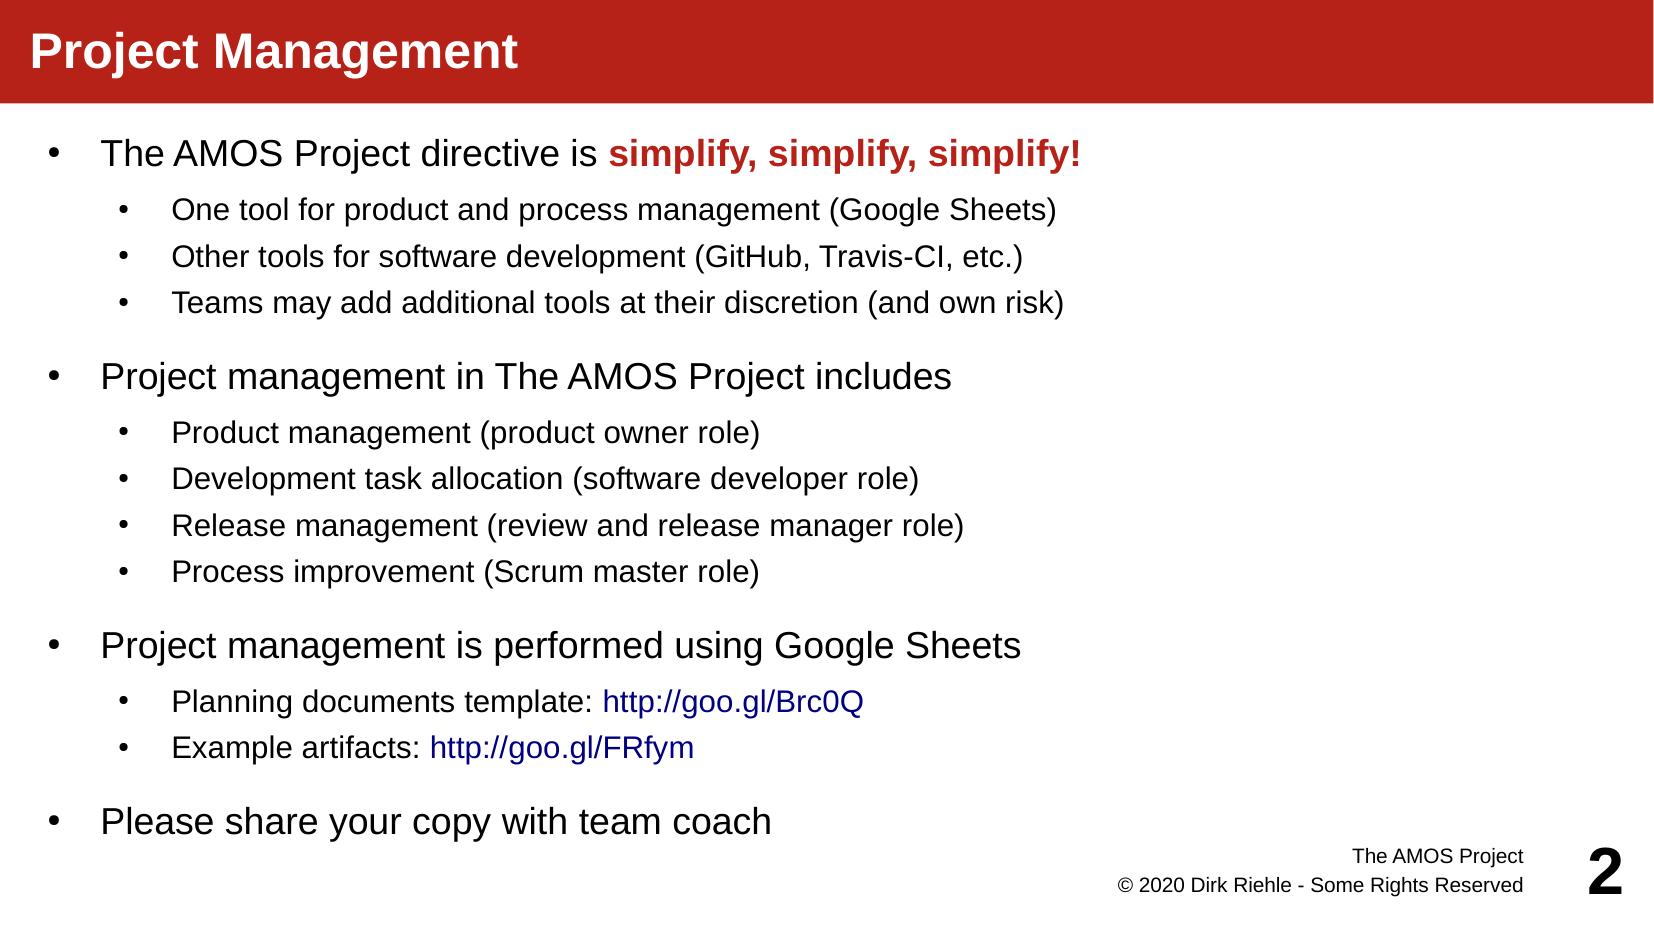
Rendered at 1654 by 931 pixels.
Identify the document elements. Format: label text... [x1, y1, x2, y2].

title Project Management [0, 0, 1654, 104]
list The AMOS Project directive is simplify, simplify, simplify! One tool for product and process management (Google Sheets) Other tools for software development (GitHub, Travis-CI, etc.) Teams may add additional tools at their discretion (and own risk) Project management in The AMOS Project includes Product management (product owner role) Development task allocation (software developer role) Release management (review and release manager role) Process improvement (Scrum master role) Project management is performed using Google Sheets Planning documents template: http://goo.gl/Brc0Q Example artifacts: http://goo.gl/FRfym Please share your copy with team coach [29, 132, 1625, 798]
